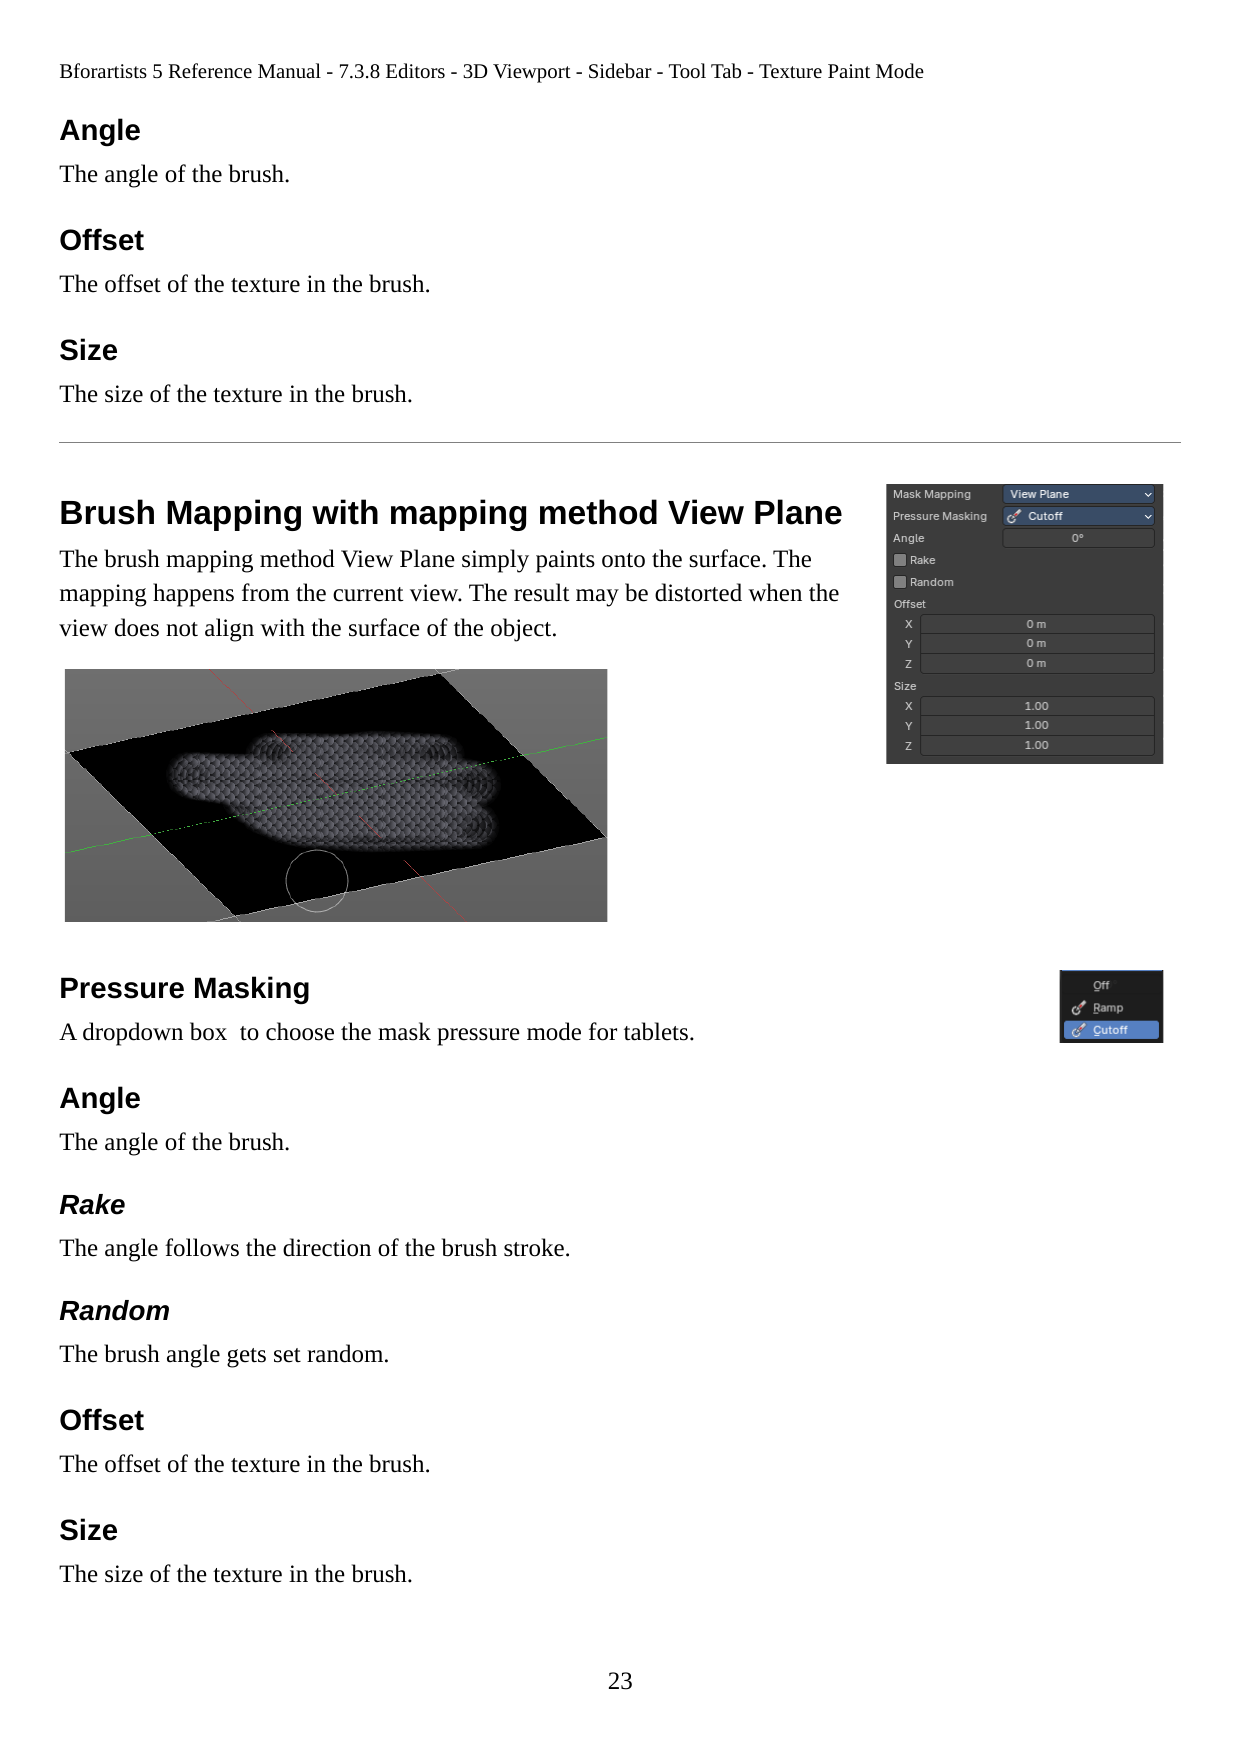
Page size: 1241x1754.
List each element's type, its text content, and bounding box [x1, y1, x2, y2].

subtitle Offset [59, 1402, 1181, 1436]
subtitle Random [59, 1294, 1181, 1326]
subtitle Pressure Masking [59, 971, 1059, 1004]
text The brush angle gets set random. [59, 1339, 1181, 1368]
subtitle Angle [59, 113, 1181, 146]
text The angle follows the direction of the brush stroke. [59, 1233, 1181, 1262]
text The brush mapping method View Plane simply paints onto the surface. The mapping happens from the current view. The result may be distorted when the view does not align with the surface of the object. [59, 544, 886, 642]
subtitle Brush Mapping with mapping method View Plane [59, 493, 886, 531]
subtitle Angle [59, 1081, 1181, 1114]
subtitle Size [59, 332, 1181, 366]
text The size of the texture in the brush. [59, 379, 1181, 407]
text The angle of the brush. [59, 1127, 1181, 1156]
text A dropdown box to choose the mask pressure mode for tablets. [59, 1017, 1181, 1046]
picture [886, 484, 1164, 764]
picture [1059, 970, 1164, 1043]
picture [64, 669, 608, 922]
text The angle of the brush. [59, 159, 1181, 188]
text The offset of the texture in the brush. [59, 1449, 1181, 1477]
text The size of the texture in the brush. [59, 1559, 1181, 1587]
subtitle [1164, 971, 1181, 1004]
subtitle Rake [59, 1188, 1181, 1220]
text The offset of the texture in the brush. [59, 269, 1181, 297]
subtitle Size [59, 1512, 1181, 1546]
subtitle Offset [59, 222, 1181, 256]
